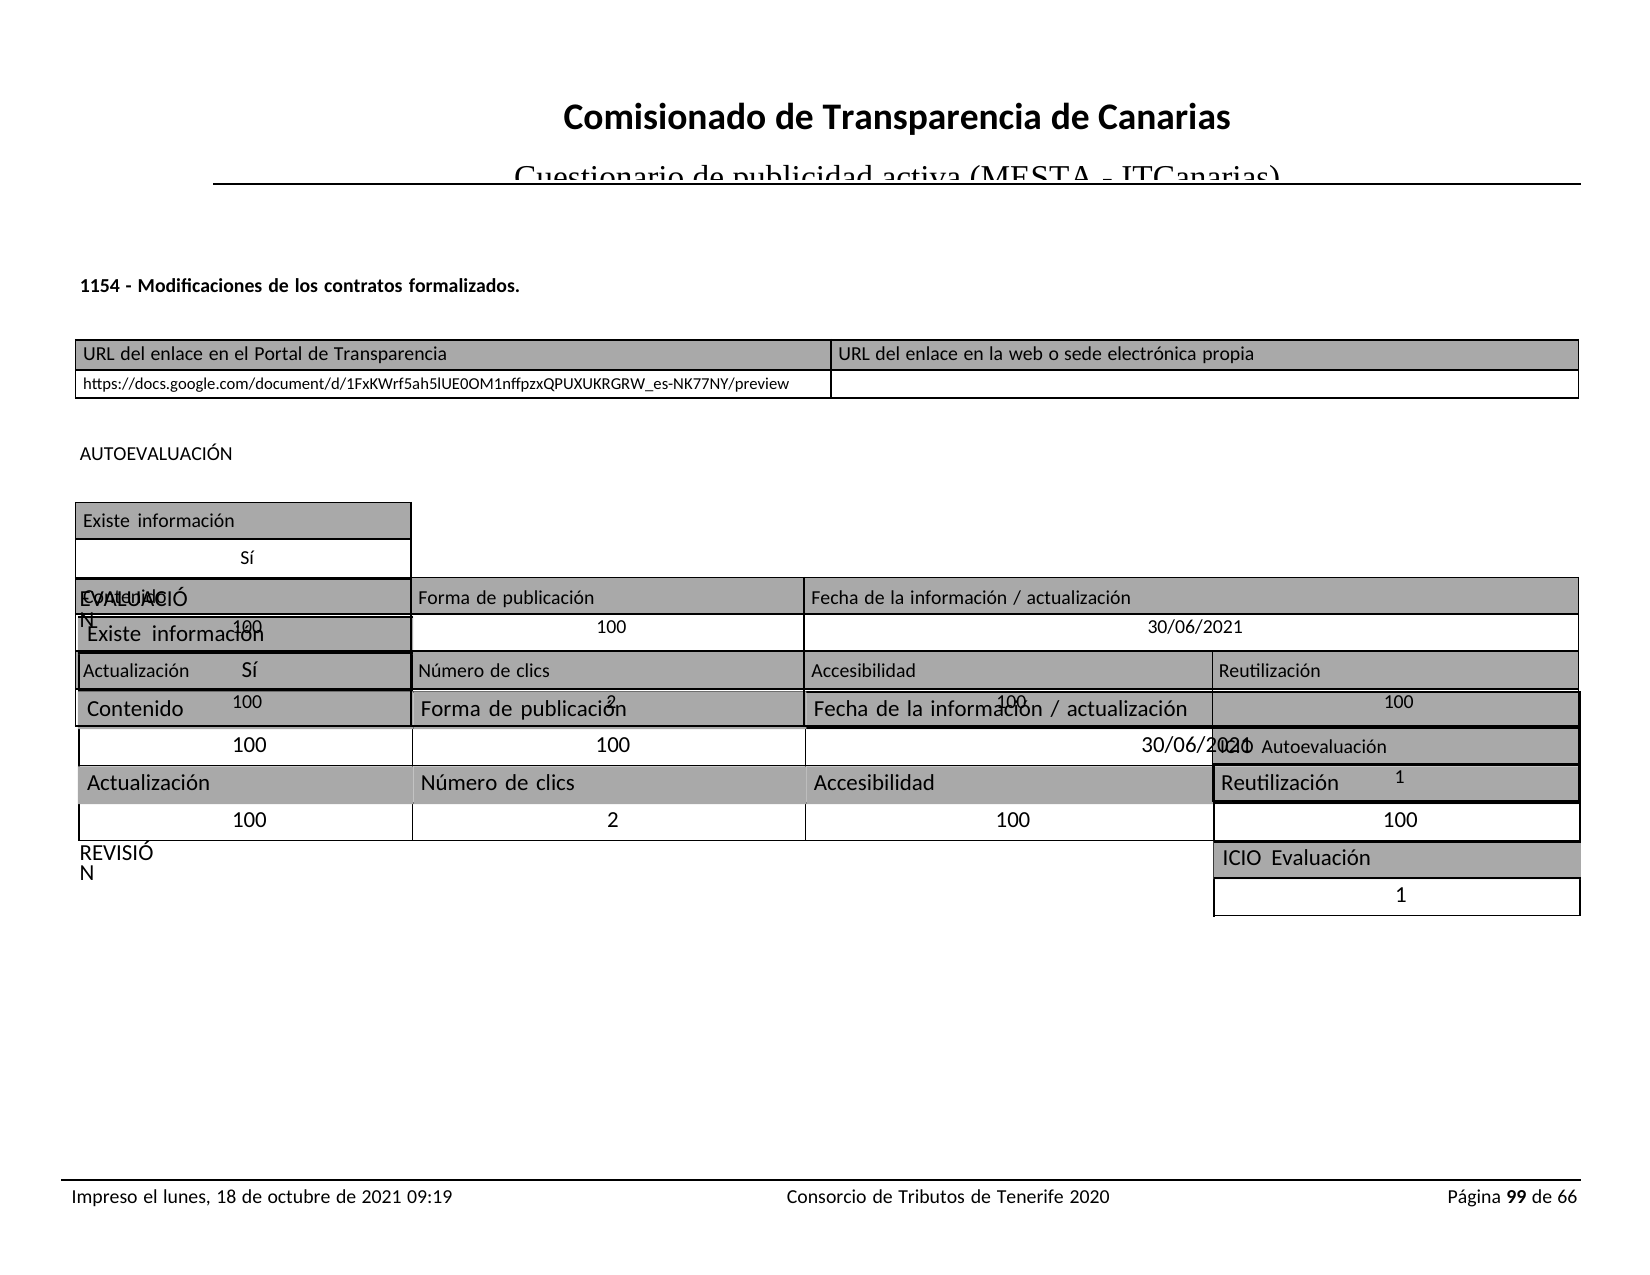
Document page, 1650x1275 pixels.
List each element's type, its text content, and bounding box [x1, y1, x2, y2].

table_cell 30/06/2021 [805, 615, 1578, 650]
text AUTOEVALUACIÓN [79, 441, 1594, 465]
table_cell Número de clics [413, 652, 803, 688]
table_header URL del enlace en el Portal de Transparencia [76, 341, 830, 369]
table_cell [806, 730, 1212, 765]
table_cell [832, 371, 1578, 397]
table_cell [413, 730, 805, 765]
table_cell https://docs.google.com/document/d/1FxKWrf5ah5lUE0OM1nffpzxQPUXUKRGRW_es-NK77NY/preview [76, 371, 830, 397]
table_cell Actualización [80, 655, 410, 688]
table_cell Contenido [76, 580, 410, 613]
text 1154 - Modificaciones de los contratos formalizados. [79, 273, 1594, 298]
table_cell Forma de publicación [412, 578, 803, 613]
table_header Existe información [76, 503, 410, 538]
table_cell [80, 730, 412, 765]
table_cell Accesibilidad [805, 652, 1212, 688]
table_cell Sí [76, 540, 410, 577]
table_cell Fecha de la información / actualización [805, 578, 1578, 613]
table_header [412, 502, 1578, 577]
table_header URL del enlace en la web o sede electrónica propia [832, 341, 1578, 369]
table_cell Reutilización [1213, 652, 1578, 688]
table_cell ICIO Autoevaluación [1213, 730, 1578, 763]
table_cell 100 [412, 615, 803, 650]
